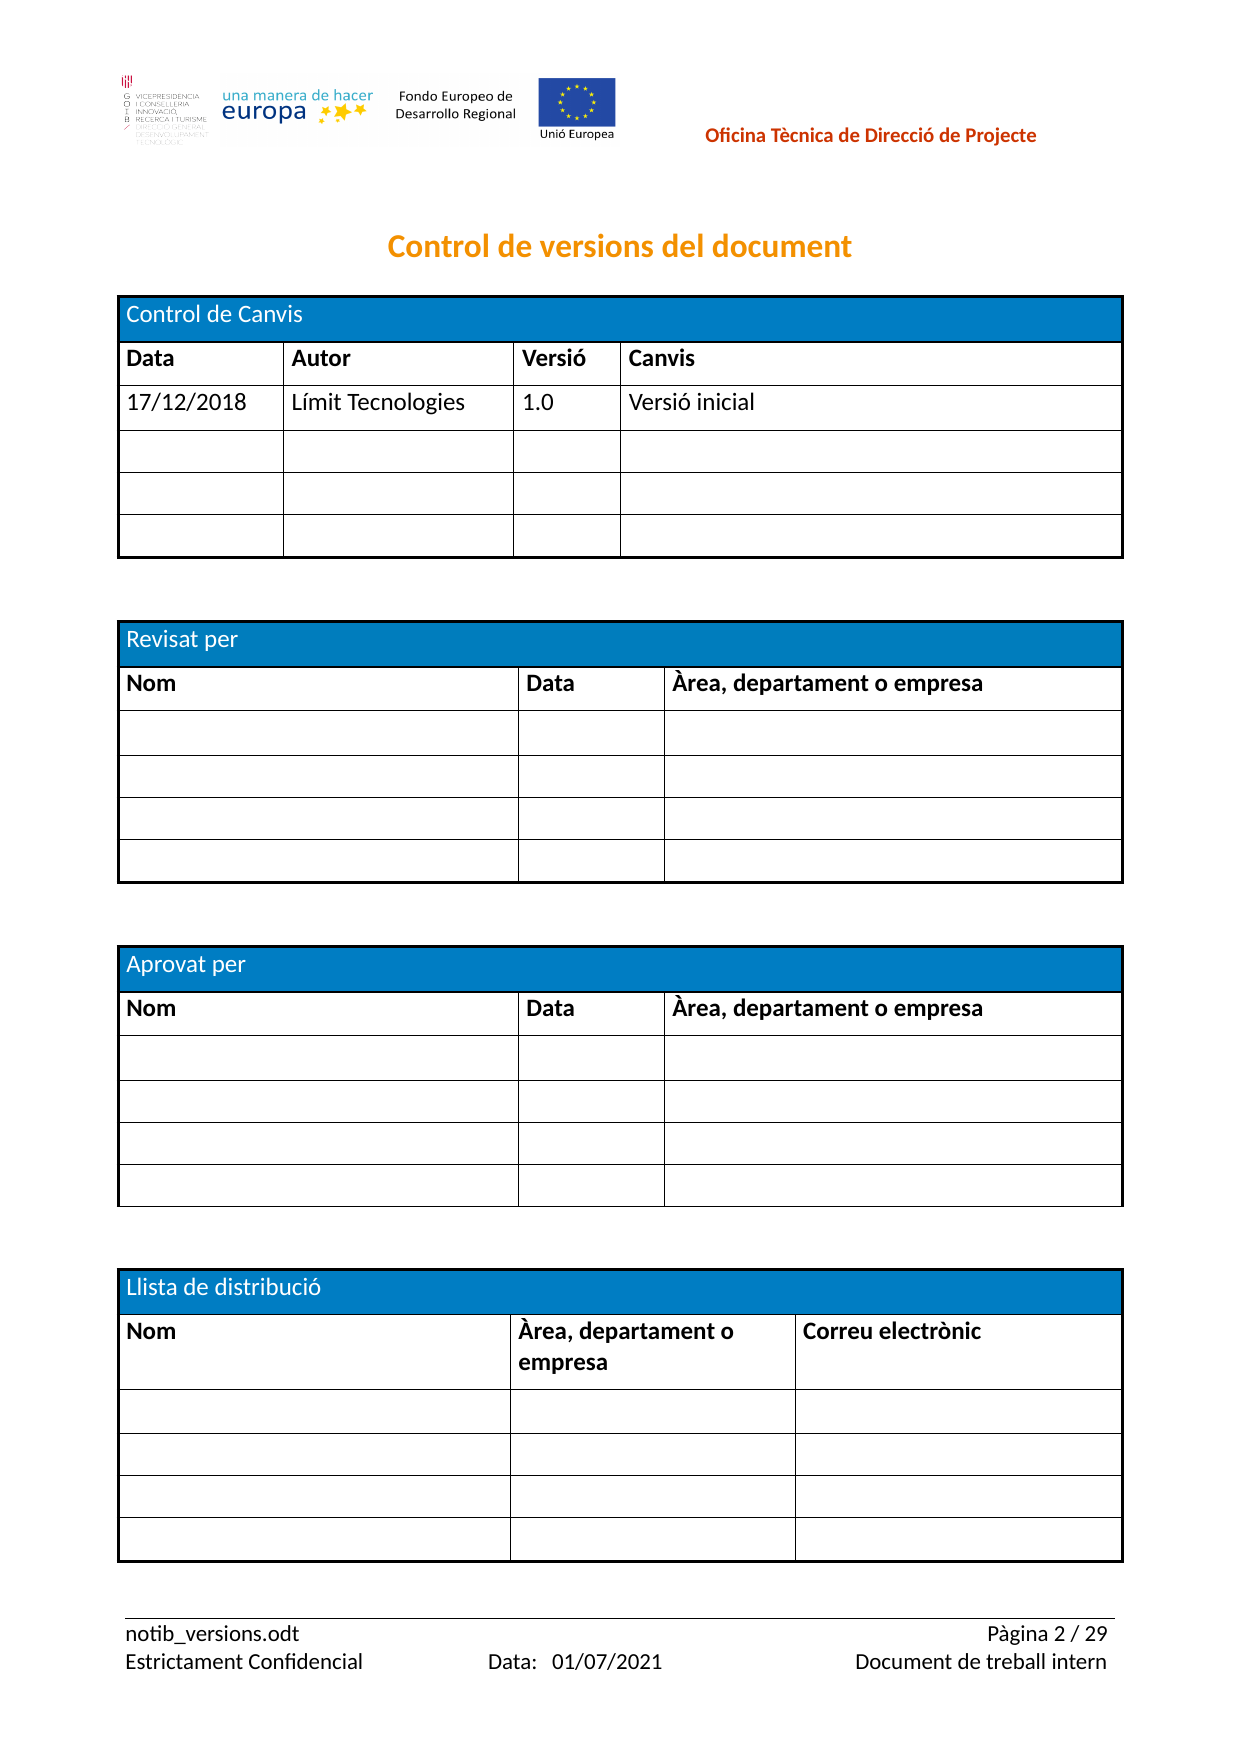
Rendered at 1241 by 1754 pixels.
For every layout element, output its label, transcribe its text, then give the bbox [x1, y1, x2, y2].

table_cell [120, 756, 518, 797]
table_cell [665, 1081, 1121, 1122]
table_cell [621, 515, 1121, 556]
table_cell [665, 840, 1121, 881]
subtitle Control de versions del document [118, 225, 1122, 266]
table_cell [514, 515, 620, 556]
table_cell [519, 711, 664, 754]
table_cell [120, 840, 518, 881]
table_cell Versió inicial [621, 386, 1121, 429]
table_cell [284, 515, 513, 556]
table_cell Versió [514, 343, 620, 385]
table_header Control de Canvis [120, 298, 1121, 341]
table_cell Àrea, departament o empresa [665, 668, 1121, 710]
table_cell [120, 1518, 510, 1559]
table_cell [519, 1123, 664, 1164]
table_cell [120, 1434, 510, 1475]
table_cell Límit Tecnologies [284, 386, 513, 429]
table_cell [511, 1434, 795, 1475]
table_cell [120, 1123, 518, 1164]
table_cell [519, 1165, 664, 1206]
table_cell Àrea, departament o empresa [665, 993, 1121, 1035]
table_cell [511, 1518, 795, 1559]
table_cell Canvis [621, 343, 1121, 385]
table_cell [519, 1036, 664, 1079]
table_cell [514, 473, 620, 514]
table_cell [519, 756, 664, 797]
table_cell [120, 515, 283, 556]
table_cell [665, 1036, 1121, 1079]
table_cell [120, 1476, 510, 1517]
table_cell [120, 1390, 510, 1433]
table_cell [665, 1165, 1121, 1206]
table_cell [665, 711, 1121, 754]
table_cell [665, 756, 1121, 797]
table_header Llista de distribució [120, 1271, 1121, 1314]
table_cell Nom [120, 993, 518, 1035]
table_cell [120, 431, 283, 472]
table_cell [621, 473, 1121, 514]
table_cell Autor [284, 343, 513, 385]
table_cell [519, 798, 664, 839]
table_cell Nom [120, 668, 518, 710]
table_cell [120, 711, 518, 754]
table_cell [284, 431, 513, 472]
table_cell [519, 840, 664, 881]
table_cell [511, 1476, 795, 1517]
table_cell Data [120, 343, 283, 385]
table_cell [796, 1476, 1121, 1517]
table_header Aprovat per [120, 948, 1121, 991]
picture [118, 73, 213, 147]
table_cell Correu electrònic [796, 1315, 1121, 1389]
table_cell [284, 473, 513, 514]
table_cell [120, 798, 518, 839]
table_cell [519, 1081, 664, 1122]
table_cell [665, 798, 1121, 839]
table_cell [511, 1390, 795, 1433]
table_cell Nom [120, 1315, 510, 1389]
table_cell [514, 431, 620, 472]
table_cell 1.0 [514, 386, 620, 429]
table_header Revisat per [120, 623, 1121, 666]
table_cell [665, 1123, 1121, 1164]
table_cell Data [519, 993, 664, 1035]
table_cell [120, 473, 283, 514]
table_cell 17/12/2018 [120, 386, 283, 429]
table_cell [120, 1036, 518, 1079]
table_cell Àrea, departament o empresa [511, 1315, 795, 1389]
table_cell [796, 1390, 1121, 1433]
table_cell [120, 1165, 518, 1206]
table_cell [796, 1518, 1121, 1559]
table_cell [796, 1434, 1121, 1475]
table_cell [621, 431, 1121, 472]
picture [219, 73, 621, 147]
table_cell Data [519, 668, 664, 710]
table_cell [120, 1081, 518, 1122]
